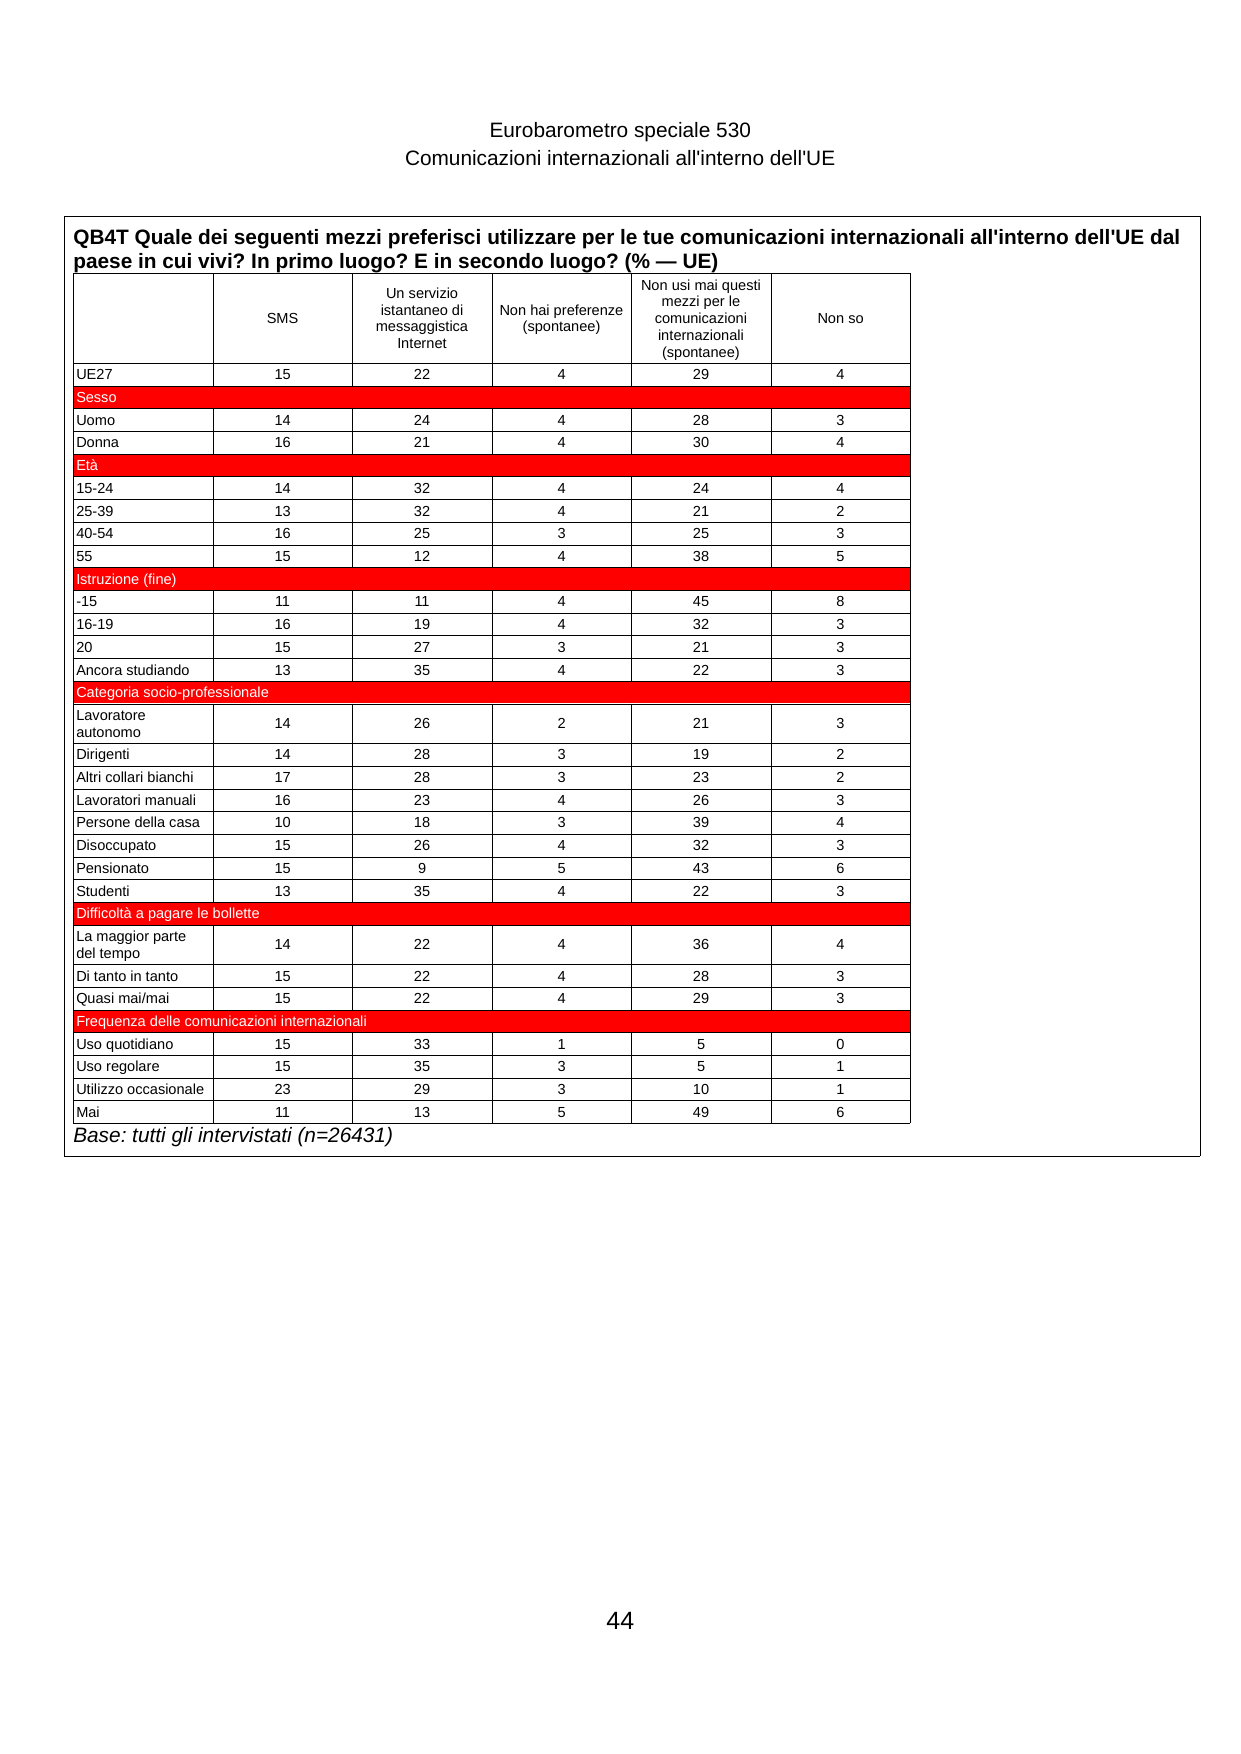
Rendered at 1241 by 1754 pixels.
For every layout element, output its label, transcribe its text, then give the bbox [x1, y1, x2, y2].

table_cell 5 [493, 858, 631, 879]
table_cell 22 [353, 364, 492, 386]
table_cell Dirigenti [74, 744, 213, 766]
table_cell 4 [493, 591, 631, 613]
table_cell Età [74, 455, 910, 476]
table_cell 32 [632, 614, 771, 635]
table_cell Categoria socio-professionale [74, 682, 910, 703]
table_cell 32 [632, 835, 771, 857]
table_header Non hai preferenze (spontanee) [493, 274, 631, 363]
table_cell Frequenza delle comunicazioni internazionali [74, 1011, 910, 1032]
table_cell 4 [493, 880, 631, 902]
table_cell -15 [74, 591, 213, 613]
table_cell 15 [214, 1033, 352, 1055]
table_cell 4 [493, 835, 631, 857]
table_cell 16 [214, 790, 352, 811]
table_cell 4 [493, 500, 631, 522]
table_cell Lavoratore autonomo [74, 705, 213, 743]
table_cell 3 [772, 614, 910, 635]
table_cell 10 [214, 812, 352, 834]
table_cell 4 [493, 477, 631, 499]
table_cell 35 [353, 880, 492, 902]
table_cell Mai [74, 1101, 213, 1123]
table_cell 29 [632, 988, 771, 1009]
table_cell 14 [214, 926, 352, 964]
table_cell 13 [214, 659, 352, 681]
table_cell 22 [632, 659, 771, 681]
text Base: tutti gli intervistati (n=26431) [73, 1123, 1191, 1147]
table_cell Studenti [74, 880, 213, 902]
table_cell 1 [772, 1056, 910, 1078]
table_cell Lavoratori manuali [74, 790, 213, 811]
table_cell 4 [772, 364, 910, 386]
table_cell 15 [214, 636, 352, 658]
table_cell 4 [493, 659, 631, 681]
table_cell UE27 [74, 364, 213, 386]
table_cell 5 [632, 1056, 771, 1078]
table_cell 1 [493, 1033, 631, 1055]
table_cell 24 [632, 477, 771, 499]
table_cell 4 [493, 790, 631, 811]
table_cell 25 [632, 523, 771, 544]
table_cell 3 [772, 835, 910, 857]
table_cell 38 [632, 546, 771, 567]
table_header Non so [772, 274, 910, 363]
table_cell Sesso [74, 387, 910, 408]
table_cell Uso quotidiano [74, 1033, 213, 1055]
table_cell 3 [772, 988, 910, 1009]
table_cell 2 [772, 500, 910, 522]
table_cell 23 [353, 790, 492, 811]
table_cell 3 [493, 636, 631, 658]
table_cell 11 [214, 1101, 352, 1123]
table_cell 10 [632, 1079, 771, 1100]
table_cell 21 [632, 636, 771, 658]
table_cell 22 [353, 926, 492, 964]
table_cell Utilizzo occasionale [74, 1079, 213, 1100]
table_cell 3 [772, 705, 910, 743]
table_cell Difficoltà a pagare le bollette [74, 903, 910, 925]
table_cell 21 [353, 432, 492, 454]
table_cell 14 [214, 477, 352, 499]
table_cell 22 [632, 880, 771, 902]
table_cell 13 [214, 500, 352, 522]
table_cell 4 [493, 926, 631, 964]
table_cell 3 [493, 1056, 631, 1078]
table_cell 45 [632, 591, 771, 613]
table_cell 3 [493, 767, 631, 788]
table_cell 35 [353, 659, 492, 681]
table_cell Quasi mai/mai [74, 988, 213, 1009]
table_cell 5 [493, 1101, 631, 1123]
table_cell 15 [214, 965, 352, 987]
table_cell Persone della casa [74, 812, 213, 834]
table_header Un servizio istantaneo di messaggistica Internet [353, 274, 492, 363]
table_cell 4 [493, 614, 631, 635]
table_cell 6 [772, 858, 910, 879]
table_cell 13 [353, 1101, 492, 1123]
table_cell 19 [353, 614, 492, 635]
table_cell 17 [214, 767, 352, 788]
table_cell 13 [214, 880, 352, 902]
table_cell 4 [493, 965, 631, 987]
table_cell 15 [214, 364, 352, 386]
table_cell 3 [772, 965, 910, 987]
table_cell 16 [214, 614, 352, 635]
table_cell 25-39 [74, 500, 213, 522]
table_cell 3 [493, 523, 631, 544]
table_cell 21 [632, 705, 771, 743]
table_cell 15 [214, 1056, 352, 1078]
table_cell 26 [353, 835, 492, 857]
table_cell 19 [632, 744, 771, 766]
table_cell 20 [74, 636, 213, 658]
table_cell 3 [772, 880, 910, 902]
table_cell 36 [632, 926, 771, 964]
table_header SMS [214, 274, 352, 363]
table_cell 15 [214, 988, 352, 1009]
table_cell 14 [214, 705, 352, 743]
table_cell 3 [493, 812, 631, 834]
table_cell 4 [772, 812, 910, 834]
table_cell 23 [632, 767, 771, 788]
table_cell 22 [353, 965, 492, 987]
table_cell 2 [772, 744, 910, 766]
table_cell 4 [493, 409, 631, 431]
table_cell 24 [353, 409, 492, 431]
table_header Non usi mai questi mezzi per le comunicazioni internazionali (spontanee) [632, 274, 771, 363]
table_cell 9 [353, 858, 492, 879]
table_cell 3 [772, 636, 910, 658]
table_cell 40-54 [74, 523, 213, 544]
table_cell Ancora studiando [74, 659, 213, 681]
table_cell 29 [632, 364, 771, 386]
table_cell La maggior parte del tempo [74, 926, 213, 964]
table_cell 28 [632, 409, 771, 431]
table_header [74, 274, 213, 363]
table_cell 3 [493, 744, 631, 766]
table_cell 2 [493, 705, 631, 743]
table_cell 4 [493, 364, 631, 386]
table_cell 39 [632, 812, 771, 834]
table_cell 5 [772, 546, 910, 567]
table_cell 5 [632, 1033, 771, 1055]
table_cell 26 [632, 790, 771, 811]
table_cell 16-19 [74, 614, 213, 635]
table_cell Pensionato [74, 858, 213, 879]
table_cell 16 [214, 523, 352, 544]
table_cell 32 [353, 500, 492, 522]
table_cell 4 [493, 432, 631, 454]
table_cell 11 [214, 591, 352, 613]
table_cell 3 [772, 659, 910, 681]
table_cell 3 [772, 409, 910, 431]
table_cell 25 [353, 523, 492, 544]
table_cell Di tanto in tanto [74, 965, 213, 987]
table_cell 16 [214, 432, 352, 454]
table_cell 28 [353, 767, 492, 788]
table_cell 3 [493, 1079, 631, 1100]
table_cell Donna [74, 432, 213, 454]
table_cell 6 [772, 1101, 910, 1123]
table_cell 21 [632, 500, 771, 522]
table_cell Disoccupato [74, 835, 213, 857]
table_cell 1 [772, 1079, 910, 1100]
table_cell 4 [493, 988, 631, 1009]
table_cell 4 [772, 477, 910, 499]
text QB4T Quale dei seguenti mezzi preferisci utilizzare per le tue comunicazioni internazionali all'interno dell'UE dal paese in cui vivi? In primo luogo? E in secondo luogo? (% — UE) [73, 225, 1191, 273]
table_cell 27 [353, 636, 492, 658]
table_cell 8 [772, 591, 910, 613]
table_cell 18 [353, 812, 492, 834]
table_cell 30 [632, 432, 771, 454]
table_cell 4 [772, 926, 910, 964]
table_cell 29 [353, 1079, 492, 1100]
table_cell 23 [214, 1079, 352, 1100]
table_cell 0 [772, 1033, 910, 1055]
table_cell 3 [772, 523, 910, 544]
table_cell 4 [772, 432, 910, 454]
table_cell Uso regolare [74, 1056, 213, 1078]
table_cell 15 [214, 835, 352, 857]
table_cell 15-24 [74, 477, 213, 499]
table_cell 49 [632, 1101, 771, 1123]
table_cell 15 [214, 858, 352, 879]
table_cell Altri collari bianchi [74, 767, 213, 788]
table_cell 15 [214, 546, 352, 567]
table_cell 26 [353, 705, 492, 743]
table_cell 32 [353, 477, 492, 499]
table_cell 12 [353, 546, 492, 567]
table_cell 3 [772, 790, 910, 811]
table_cell 28 [353, 744, 492, 766]
table_cell 2 [772, 767, 910, 788]
table_cell 35 [353, 1056, 492, 1078]
table_cell 14 [214, 409, 352, 431]
table_cell 43 [632, 858, 771, 879]
table_cell 14 [214, 744, 352, 766]
table_cell 33 [353, 1033, 492, 1055]
table_cell Istruzione (fine) [74, 568, 910, 590]
table_cell 22 [353, 988, 492, 1009]
table_cell 55 [74, 546, 213, 567]
table_cell 4 [493, 546, 631, 567]
table_cell 11 [353, 591, 492, 613]
table_cell Uomo [74, 409, 213, 431]
table_cell 28 [632, 965, 771, 987]
